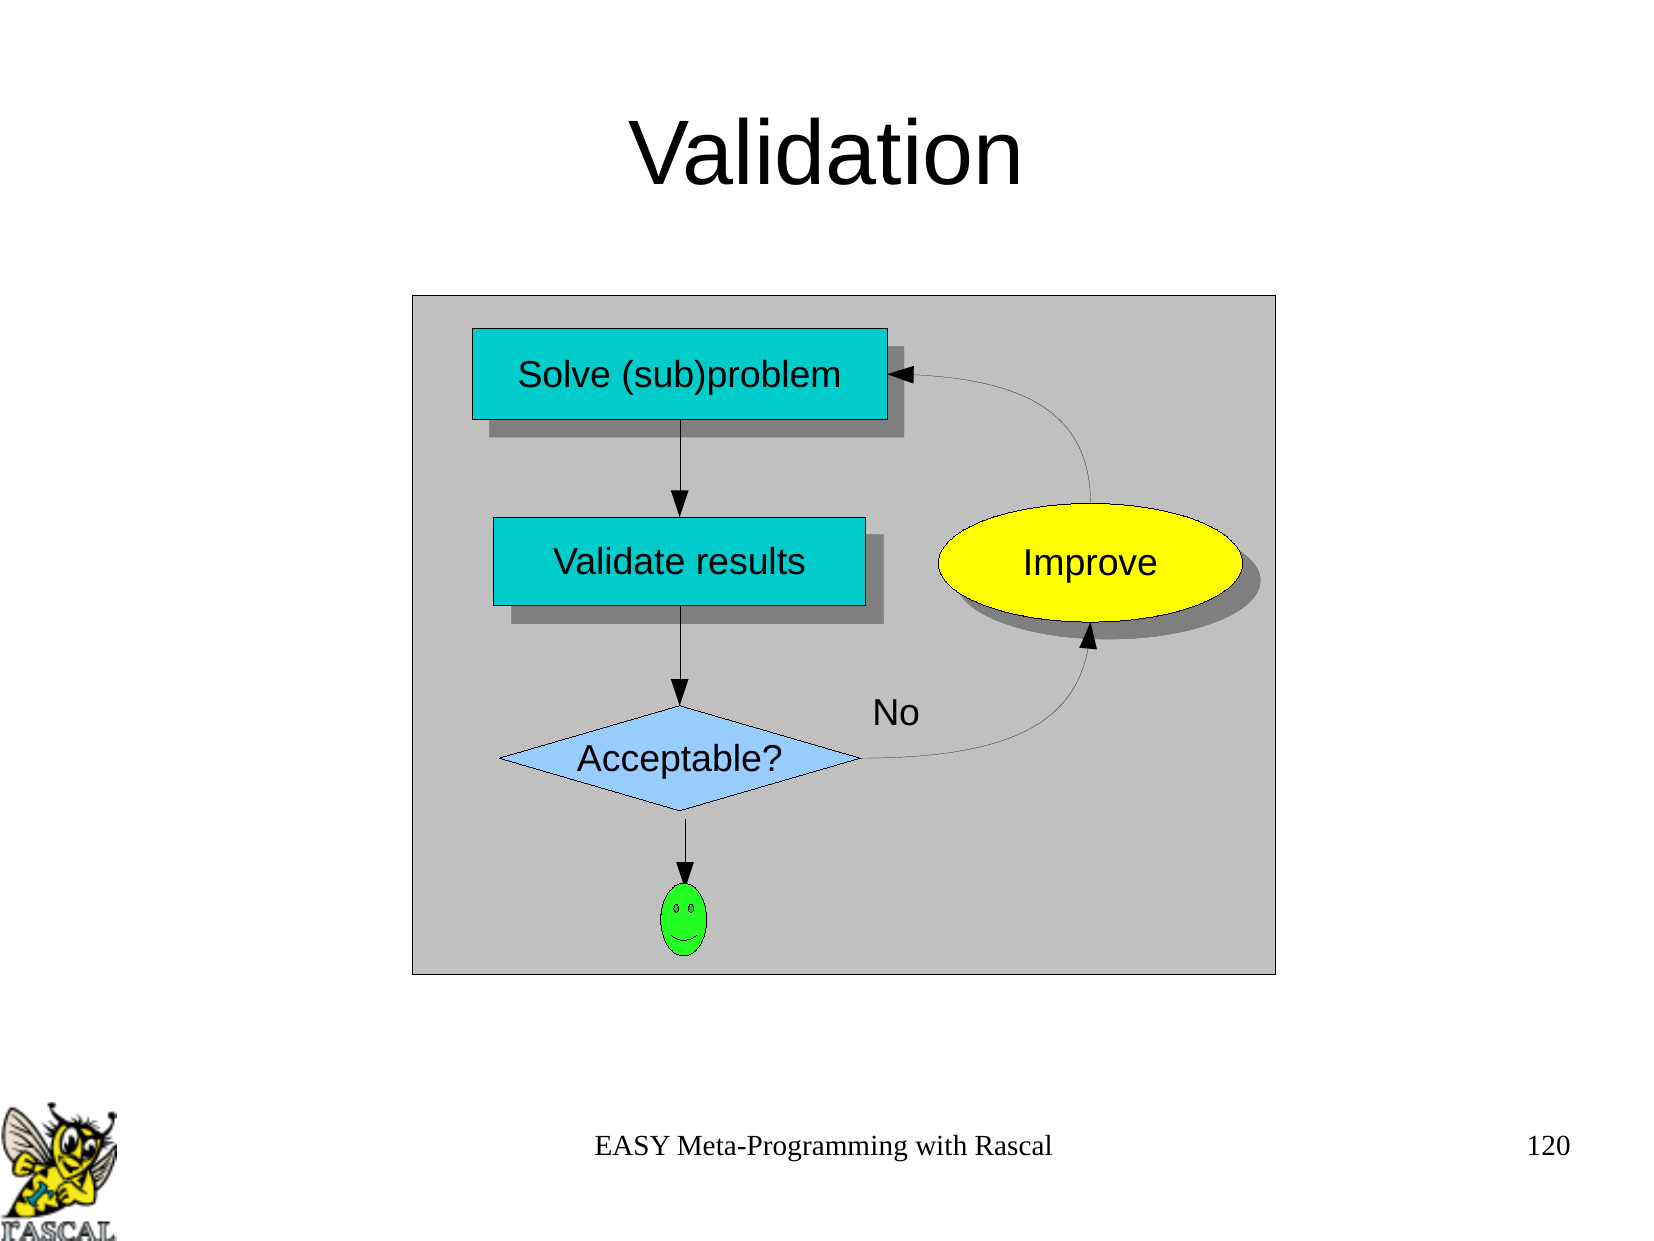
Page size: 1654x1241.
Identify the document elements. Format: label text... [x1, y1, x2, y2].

text_box Acceptable? [499, 705, 860, 811]
text_box [412, 295, 1276, 975]
text_box Validate results [493, 517, 866, 606]
text_box Solve (sub)problem [472, 328, 888, 420]
text_box No [857, 684, 935, 741]
text_box Improve [938, 503, 1243, 623]
picture [0, 1102, 117, 1241]
title Validation [82, 56, 1571, 250]
